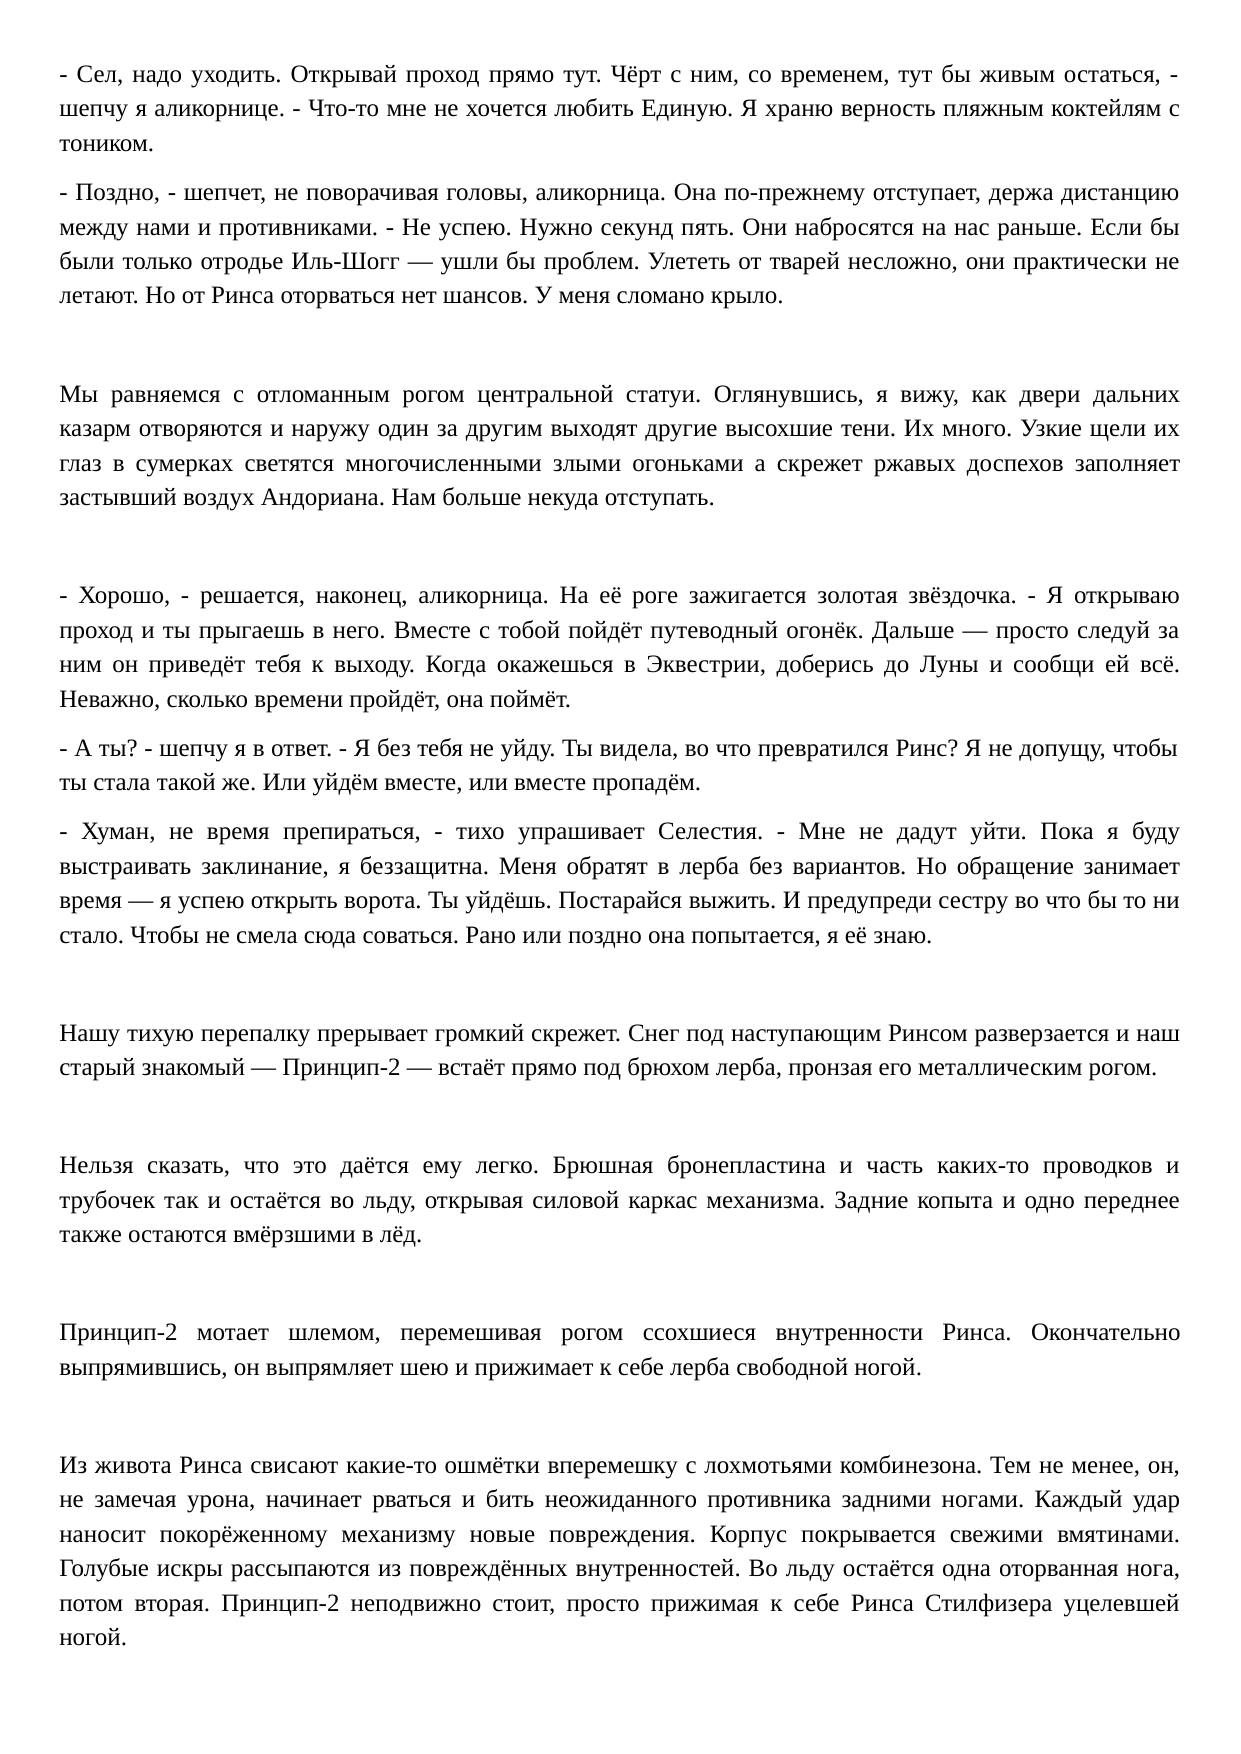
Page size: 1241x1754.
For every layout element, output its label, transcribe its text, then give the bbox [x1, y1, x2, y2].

text - Поздно, - шепчет, не поворачивая головы, аликорница. Она по-прежнему отступает, держа дистанцию между нами и противниками. - Не успею. Нужно секунд пять. Они набросятся на нас раньше. Если бы были только отродье Иль-Шогг — ушли бы проблем. Улететь от тварей несложно, они практически не летают. Но от Ринса оторваться нет шансов. У меня сломано крыло. [59, 177, 1181, 309]
text Из живота Ринса свисают какие-то ошмётки вперемешку с лохмотьями комбинезона. Тем не менее, он, не замечая урона, начинает рваться и бить неожиданного противника задними ногами. Каждый удар наносит покорёженному механизму новые повреждения. Корпус покрывается свежими вмятинами. Голубые искры рассыпаются из повреждённых внутренностей. Во льду остаётся одна оторванная нога, потом вторая. Принцип-2 неподвижно стоит, просто прижимая к себе Ринса Стилфизера уцелевшей ногой. [59, 1450, 1181, 1651]
text - Хорошо, - решается, наконец, аликорница. На её роге зажигается золотая звёздочка. - Я открываю проход и ты прыгаешь в него. Вместе с тобой пойдёт путеводный огонёк. Дальше — просто следуй за ним он приведёт тебя к выходу. Когда окажешься в Эквестрии, доберись до Луны и сообщи ей всё. Неважно, сколько времени пройдёт, она поймёт. [59, 580, 1181, 712]
text Принцип-2 мотает шлемом, перемешивая рогом ссохшиеся внутренности Ринса. Окончательно выпрямившись, он выпрямляет шею и прижимает к себе лерба свободной ногой. [59, 1317, 1181, 1381]
text - Хуман, не время препираться, - тихо упрашивает Селестия. - Мне не дадут уйти. Пока я буду выстраивать заклинание, я беззащитна. Меня обратят в лерба без вариантов. Но обращение занимает время — я успею открыть ворота. Ты уйдёшь. Постарайся выжить. И предупреди сестру во что бы то ни стало. Чтобы не смела сюда соваться. Рано или поздно она попытается, я её знаю. [59, 816, 1181, 948]
text - Сел, надо уходить. Открывай проход прямо тут. Чёрт с ним, со временем, тут бы живым остаться, - шепчу я аликорнице. - Что-то мне не хочется любить Единую. Я храню верность пляжным коктейлям с тоником. [59, 59, 1181, 157]
text Мы равняемся с отломанным рогом центральной статуи. Оглянувшись, я вижу, как двери дальних казарм отворяются и наружу один за другим выходят другие высохшие тени. Их много. Узкие щели их глаз в сумерках светятся многочисленными злыми огоньками а скрежет ржавых доспехов заполняет застывший воздух Андориана. Нам больше некуда отступать. [59, 379, 1181, 511]
text - А ты? - шепчу я в ответ. - Я без тебя не уйду. Ты видела, во что превратился Ринс? Я не допущу, чтобы ты стала такой же. Или уйдём вместе, или вместе пропадём. [59, 733, 1181, 796]
text Нельзя сказать, что это даётся ему легко. Брюшная бронепластина и часть каких-то проводков и трубочек так и остаётся во льду, открывая силовой каркас механизма. Задние копыта и одно переднее также остаются вмёрзшими в лёд. [59, 1150, 1181, 1248]
text Нашу тихую перепалку прерывает громкий скрежет. Снег под наступающим Ринсом разверзается и наш старый знакомый — Принцип-2 — встаёт прямо под брюхом лерба, пронзая его металлическим рогом. [59, 1018, 1181, 1081]
